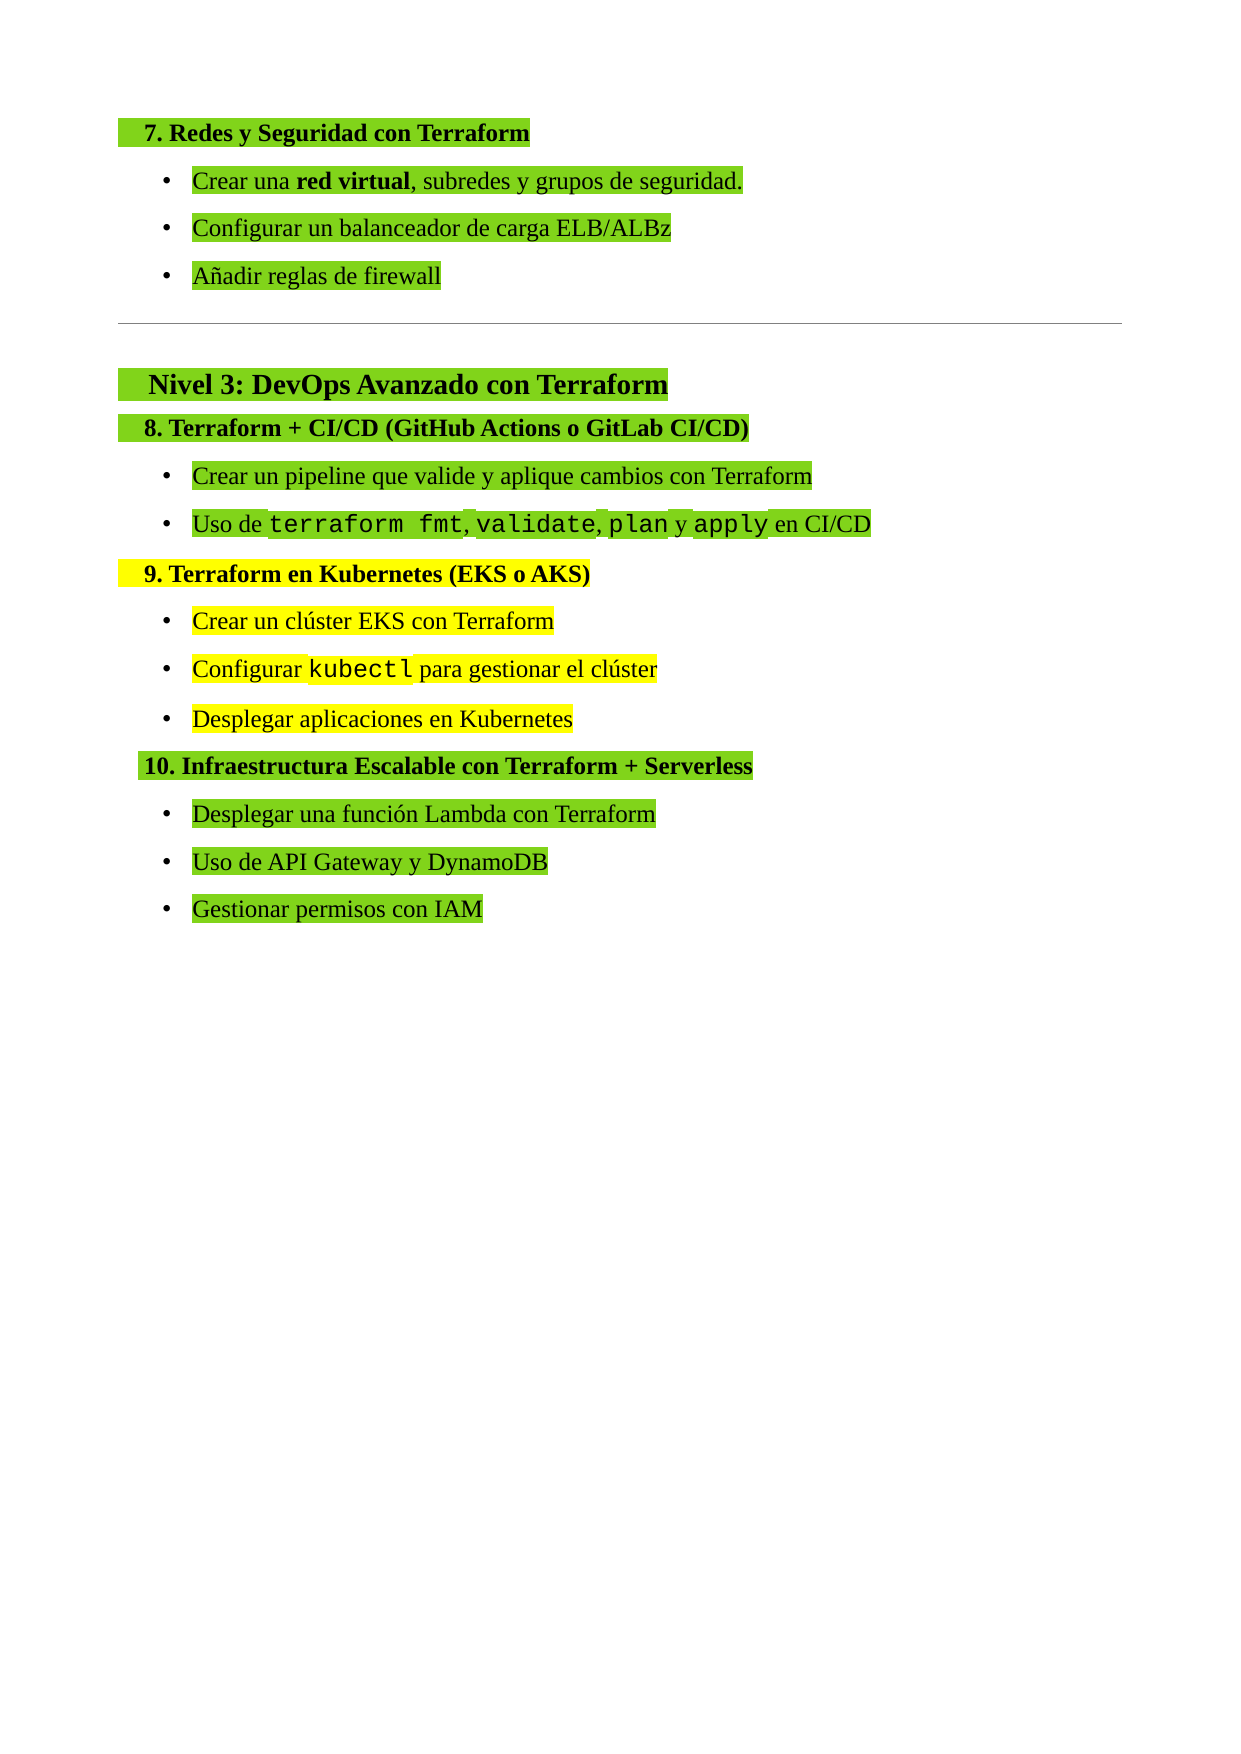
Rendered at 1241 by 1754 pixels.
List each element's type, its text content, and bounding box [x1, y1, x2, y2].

list Desplegar aplicaciones en Kubernetes [162, 704, 1122, 733]
list Configurar kubectl para gestionar el clúster [162, 654, 1122, 685]
subtitle 🚀 Nivel 3: DevOps Avanzado con Terraform [118, 367, 1122, 401]
text ✅ 7. Redes y Seguridad con Terraform [118, 118, 1122, 147]
list Gestionar permisos con IAM [162, 894, 1122, 923]
list Configurar un balanceador de carga ELB/ALBz [162, 213, 1122, 242]
list Crear un pipeline que valide y aplique cambios con Terraform [162, 461, 1122, 490]
list Uso de terraform fmt, validate, plan y apply en CI/CD [162, 509, 1122, 539]
text ✅ 9. Terraform en Kubernetes (EKS o AKS) [118, 559, 1122, 587]
text ✅ 10. Infraestructura Escalable con Terraform + Serverless [118, 751, 1122, 780]
list Añadir reglas de firewall [162, 261, 1122, 290]
list Crear un clúster EKS con Terraform [162, 606, 1122, 635]
list Desplegar una función Lambda con Terraform [162, 799, 1122, 828]
text ✅ 8. Terraform + CI/CD (GitHub Actions o GitLab CI/CD) [118, 413, 1122, 442]
list Uso de API Gateway y DynamoDB [162, 847, 1122, 875]
list Crear una red virtual, subredes y grupos de seguridad. [162, 166, 1122, 194]
